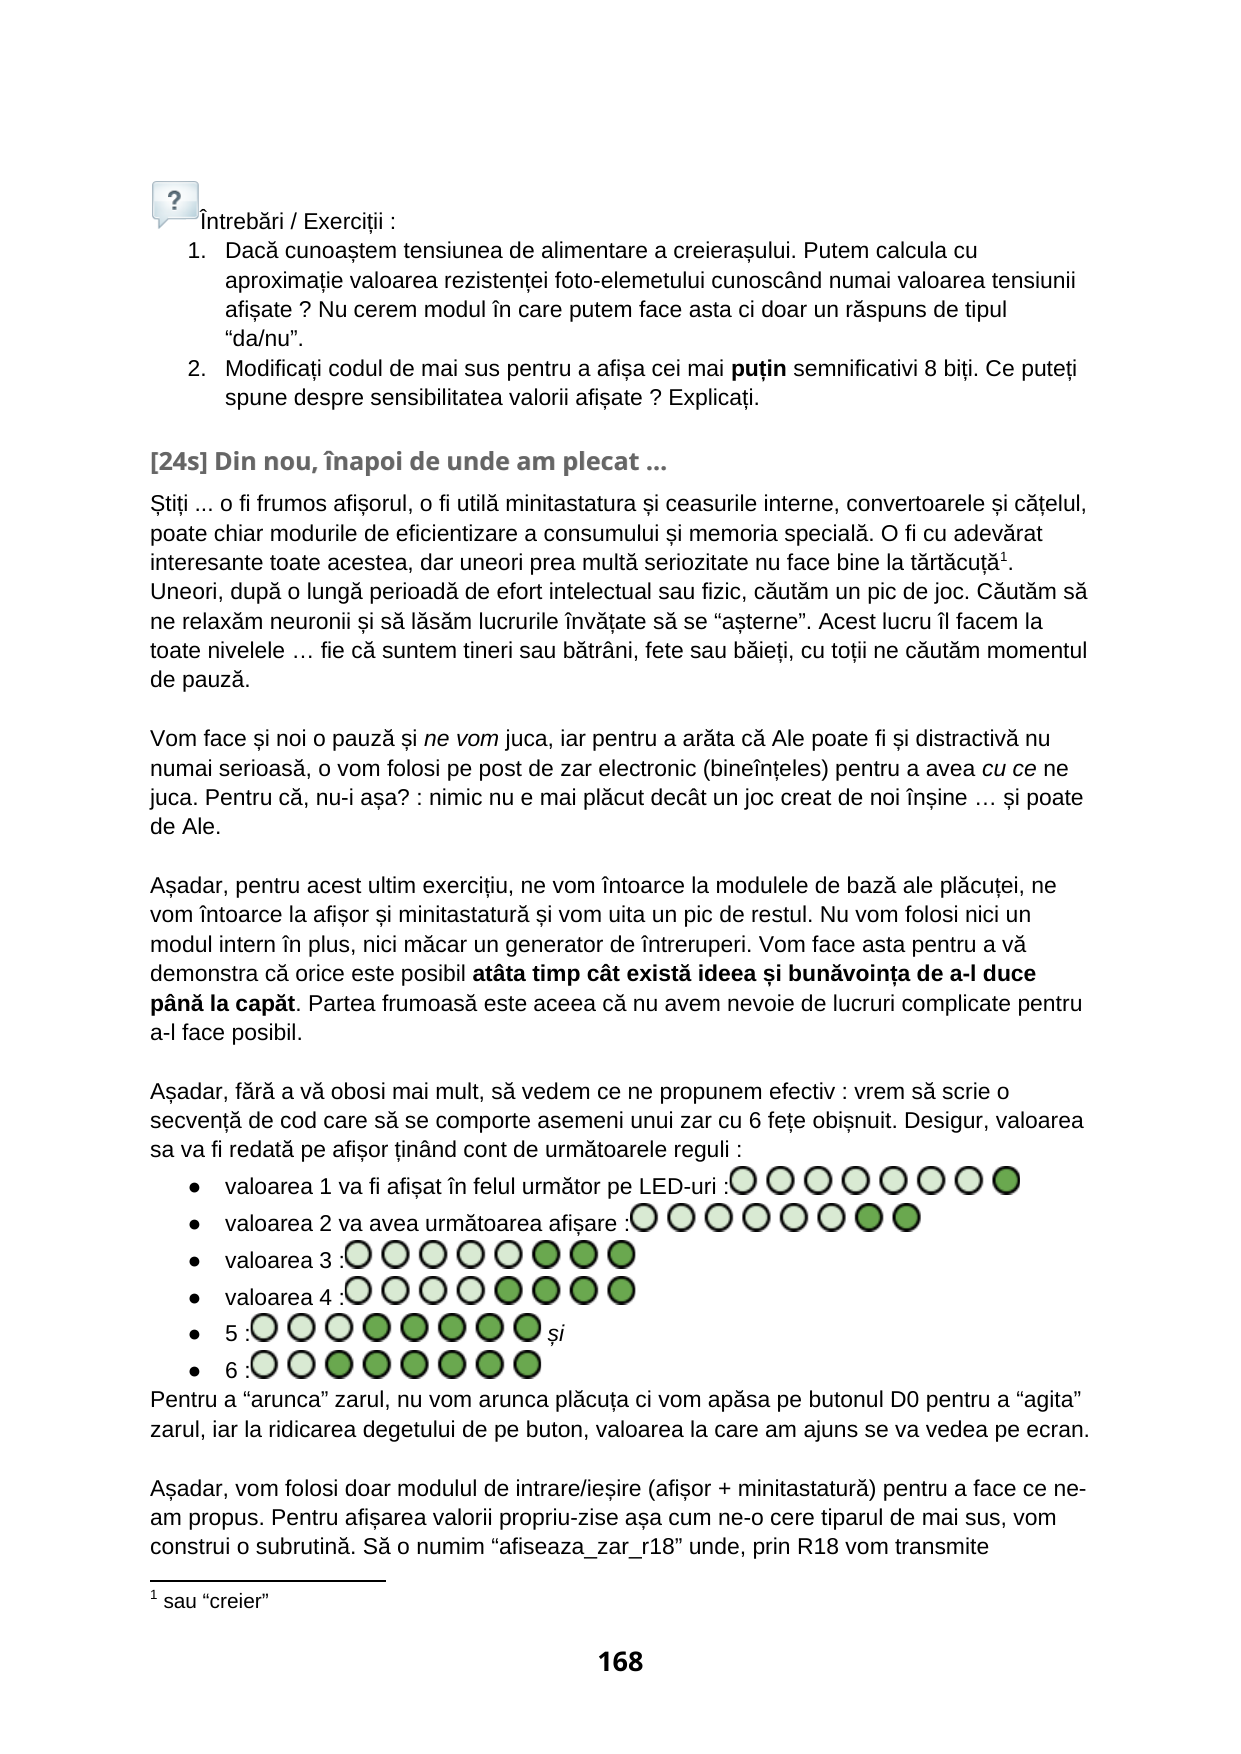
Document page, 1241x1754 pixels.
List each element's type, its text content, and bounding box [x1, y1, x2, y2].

picture [630, 1203, 921, 1232]
subtitle [24s] Din nou, înapoi de unde am plecat … [150, 443, 1091, 477]
list 6 : [187, 1350, 1091, 1383]
text Așadar, vom folosi doar modulul de intrare/ieșire (afișor + minitastatură) pentru a face ce ne-am propus. Pentru afișarea valorii propriu-zise așa cum ne-o cere tiparul de mai sus, vom construi o subrutină. Să o numim “afiseaza_zar_r18” unde, prin R18 vom transmite [150, 1475, 1091, 1560]
text Așadar, fără a vă obosi mai mult, să vedem ce ne propunem efectiv : vrem să scrie o secvență de cod care să se comporte asemeni unui zar cu 6 fețe obișnuit. Desigur, valoarea sa va fi redată pe afișor ținând cont de următoarele reguli : [150, 1078, 1091, 1163]
list valoarea 3 : [187, 1240, 1091, 1273]
picture [344, 1240, 636, 1269]
picture [250, 1313, 542, 1342]
list valoarea 4 : [187, 1277, 1091, 1310]
text Așadar, pentru acest ultim exercițiu, ne vom întoarce la modulele de bază ale plăcuței, ne vom întoarce la afișor și minitastatură și vom uita un pic de restul. Nu vom folosi nici un modul intern în plus, nici măcar un generator de întreruperi. Vom face asta pentru a vă demonstra că orice este posibil atâta timp cât există ideea și bunăvoința de a-l duce până la capăt. Partea frumoasă este aceea că nu avem nevoie de lucruri complicate pentru a-l face posibil. [150, 873, 1091, 1045]
picture [250, 1350, 542, 1379]
text Pentru a “arunca” zarul, nu vom arunca plăcuța ci vom apăsa pe butonul D0 pentru a “agita” zarul, iar la ridicarea degetului de pe buton, valoarea la care am ajuns se va vedea pe ecran. [150, 1387, 1091, 1442]
list 5 : și [187, 1314, 1091, 1347]
text Întrebări / Exerciții : [150, 179, 1091, 234]
list valoarea 1 va fi afișat în felul următor pe LED-uri : [187, 1167, 1091, 1199]
text Știți ... o fi frumos afișorul, o fi utilă minitastatura și ceasurile interne, convertoarele și cățelul, poate chiar modurile de eficientizare a consumului și memoria specială. O fi cu adevărat interesante toate acestea, dar uneori prea multă seriozitate nu face bine la tărtăcuță. Uneori, după o lungă perioadă de efort intelectual sau fizic, căutăm un pic de joc. Căutăm să ne relaxăm neuronii și să lăsăm lucrurile învățate să se “așterne”. Acest lucru îl facem la toate nivelele … fie că suntem tineri sau bătrâni, fete sau băieți, cu toții ne căutăm momentul de pauză. [150, 491, 1091, 693]
picture [729, 1166, 1020, 1195]
picture [150, 179, 200, 230]
picture [344, 1276, 636, 1305]
list Dacă cunoaștem tensiunea de alimentare a creierașului. Putem calcula cu aproximație valoarea rezistenței foto-elemetului cunoscând numai valoarea tensiunii afișate ? Nu cerem modul în care putem face asta ci doar un răspuns de tipul “da/nu”. [187, 238, 1091, 352]
text Vom face și noi o pauză și ne vom juca, iar pentru a arăta că Ale poate fi și distractivă nu numai serioasă, o vom folosi pe post de zar electronic (bineînțeles) pentru a avea cu ce ne juca. Pentru că, nu-i așa? : nimic nu e mai plăcut decât un joc creat de noi înșine … și poate de Ale. [150, 726, 1091, 840]
list valoarea 2 va avea următoarea afișare : [187, 1203, 1091, 1236]
text sau “creier” [150, 1587, 1091, 1613]
list Modificați codul de mai sus pentru a afișa cei mai puțin semnificativi 8 biți. Ce puteți spune despre sensibilitatea valorii afișate ? Explicați. [187, 356, 1091, 411]
